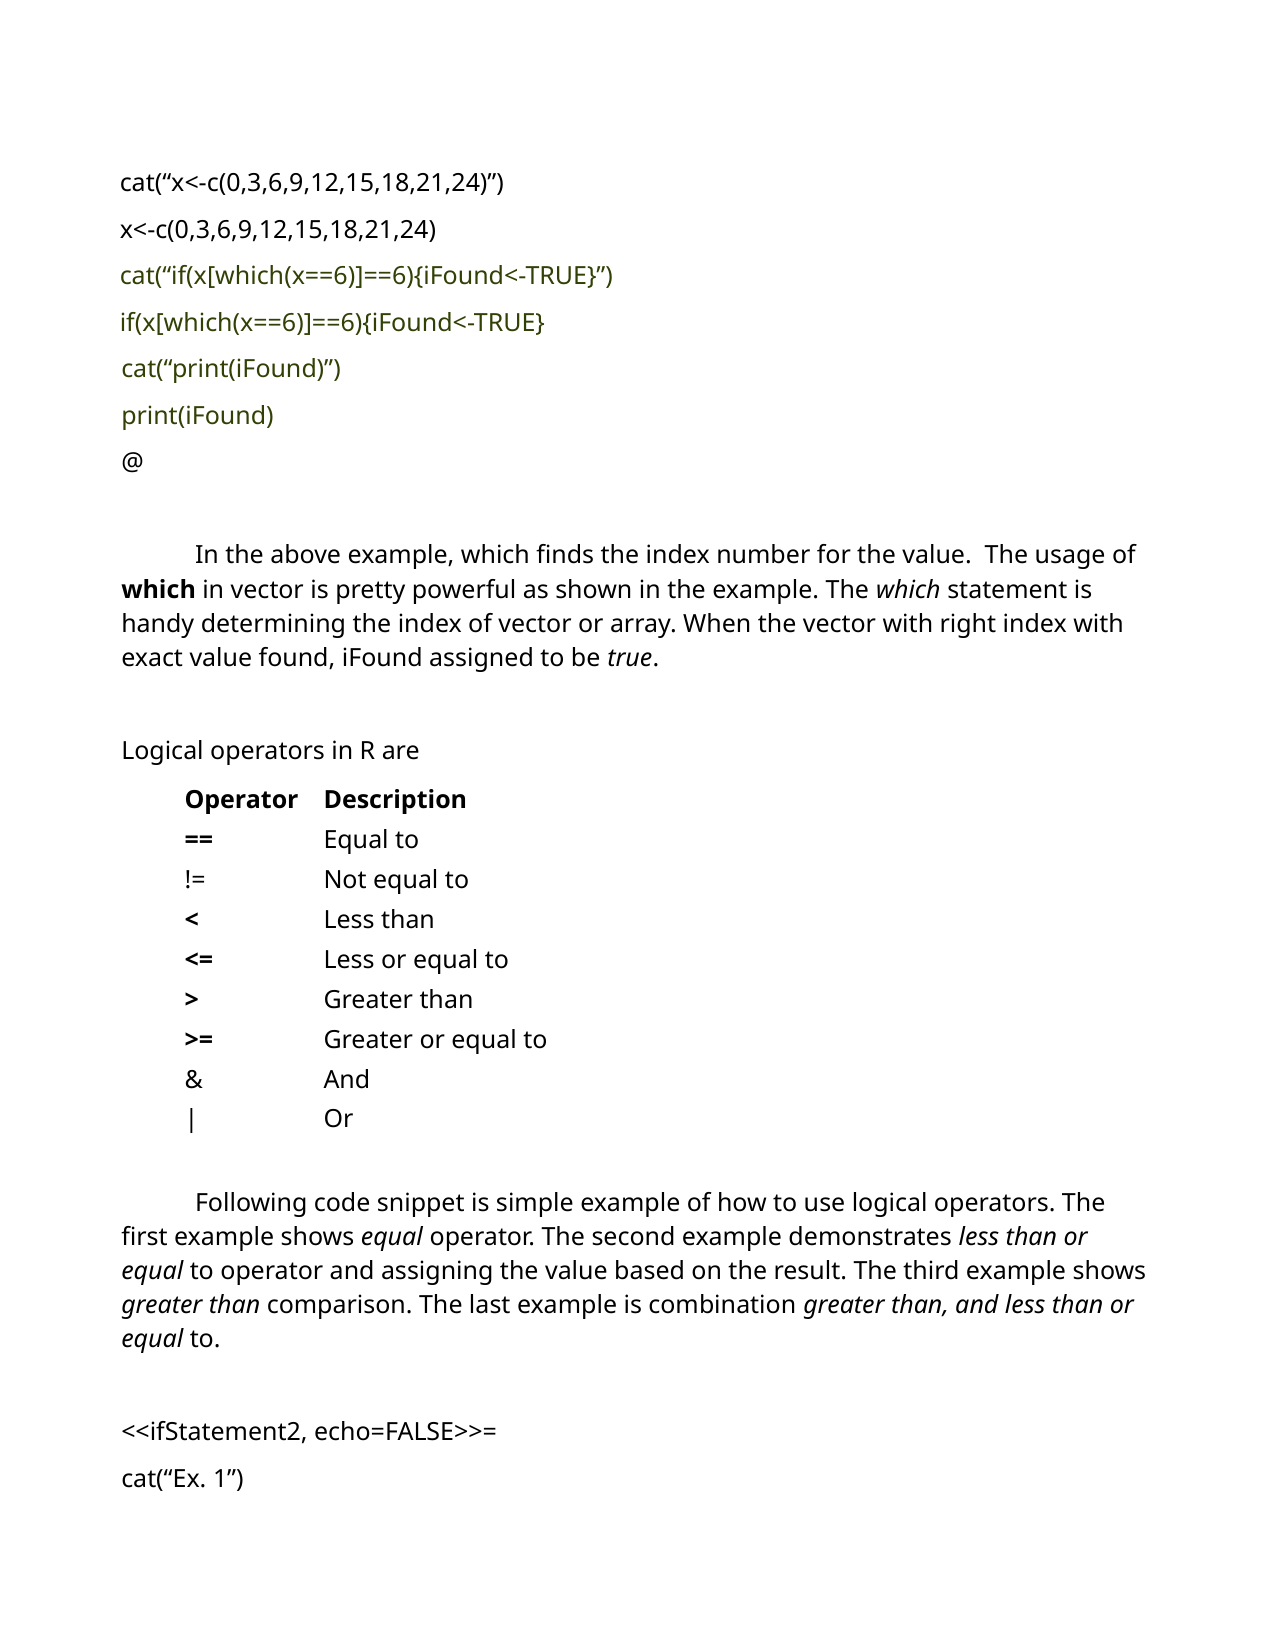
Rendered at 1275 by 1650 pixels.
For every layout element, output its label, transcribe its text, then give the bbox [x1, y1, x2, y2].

text x<-c(0,3,6,9,12,15,18,21,24) [119, 211, 1158, 245]
table_cell Greater or equal to [316, 1019, 574, 1058]
text <<ifStatement2, echo=FALSE>>= [121, 1414, 1158, 1448]
text cat(“x<-c(0,3,6,9,12,15,18,21,24)”) [119, 165, 1158, 199]
table_cell And [316, 1058, 574, 1098]
text if(x[which(x==6)]==6){iFound<-TRUE} [119, 304, 1158, 338]
table_cell Or [316, 1098, 574, 1138]
table_cell <= [177, 939, 316, 978]
text cat(“Ex. 1”) [121, 1461, 1158, 1495]
table_cell Equal to [316, 819, 574, 859]
table_cell > [177, 979, 316, 1018]
text cat(“print(iFound)”) [121, 351, 1158, 385]
table_cell != [177, 859, 316, 899]
table_cell Greater than [316, 979, 574, 1018]
table_cell & [177, 1058, 316, 1098]
table_cell Not equal to [316, 859, 574, 899]
text @ [121, 444, 1158, 478]
table_header Description [316, 779, 574, 819]
text Following code snippet is simple example of how to use logical operators. The first example shows equal operator. The second example demonstrates less than or equal to operator and assigning the value based on the result. The third example shows greater than comparison. The last example is combination greater than, and less than or equal to. [121, 1185, 1158, 1355]
table_cell < [177, 899, 316, 939]
table_header Operator [177, 779, 316, 819]
text Logical operators in R are [121, 732, 1158, 767]
text In the above example, which finds the index number for the value. The usage of which in vector is pretty powerful as shown in the example. The which statement is handy determining the index of vector or array. When the vector with right index with exact value found, iFound assigned to be true. [121, 537, 1158, 673]
table_cell >= [177, 1019, 316, 1058]
table_cell Less or equal to [316, 939, 574, 978]
table_cell Less than [316, 899, 574, 939]
table_cell | [177, 1098, 316, 1138]
text cat(“if(x[which(x==6)]==6){iFound<-TRUE}”) [119, 258, 1158, 292]
table_cell == [177, 819, 316, 859]
text print(iFound) [121, 397, 1158, 432]
